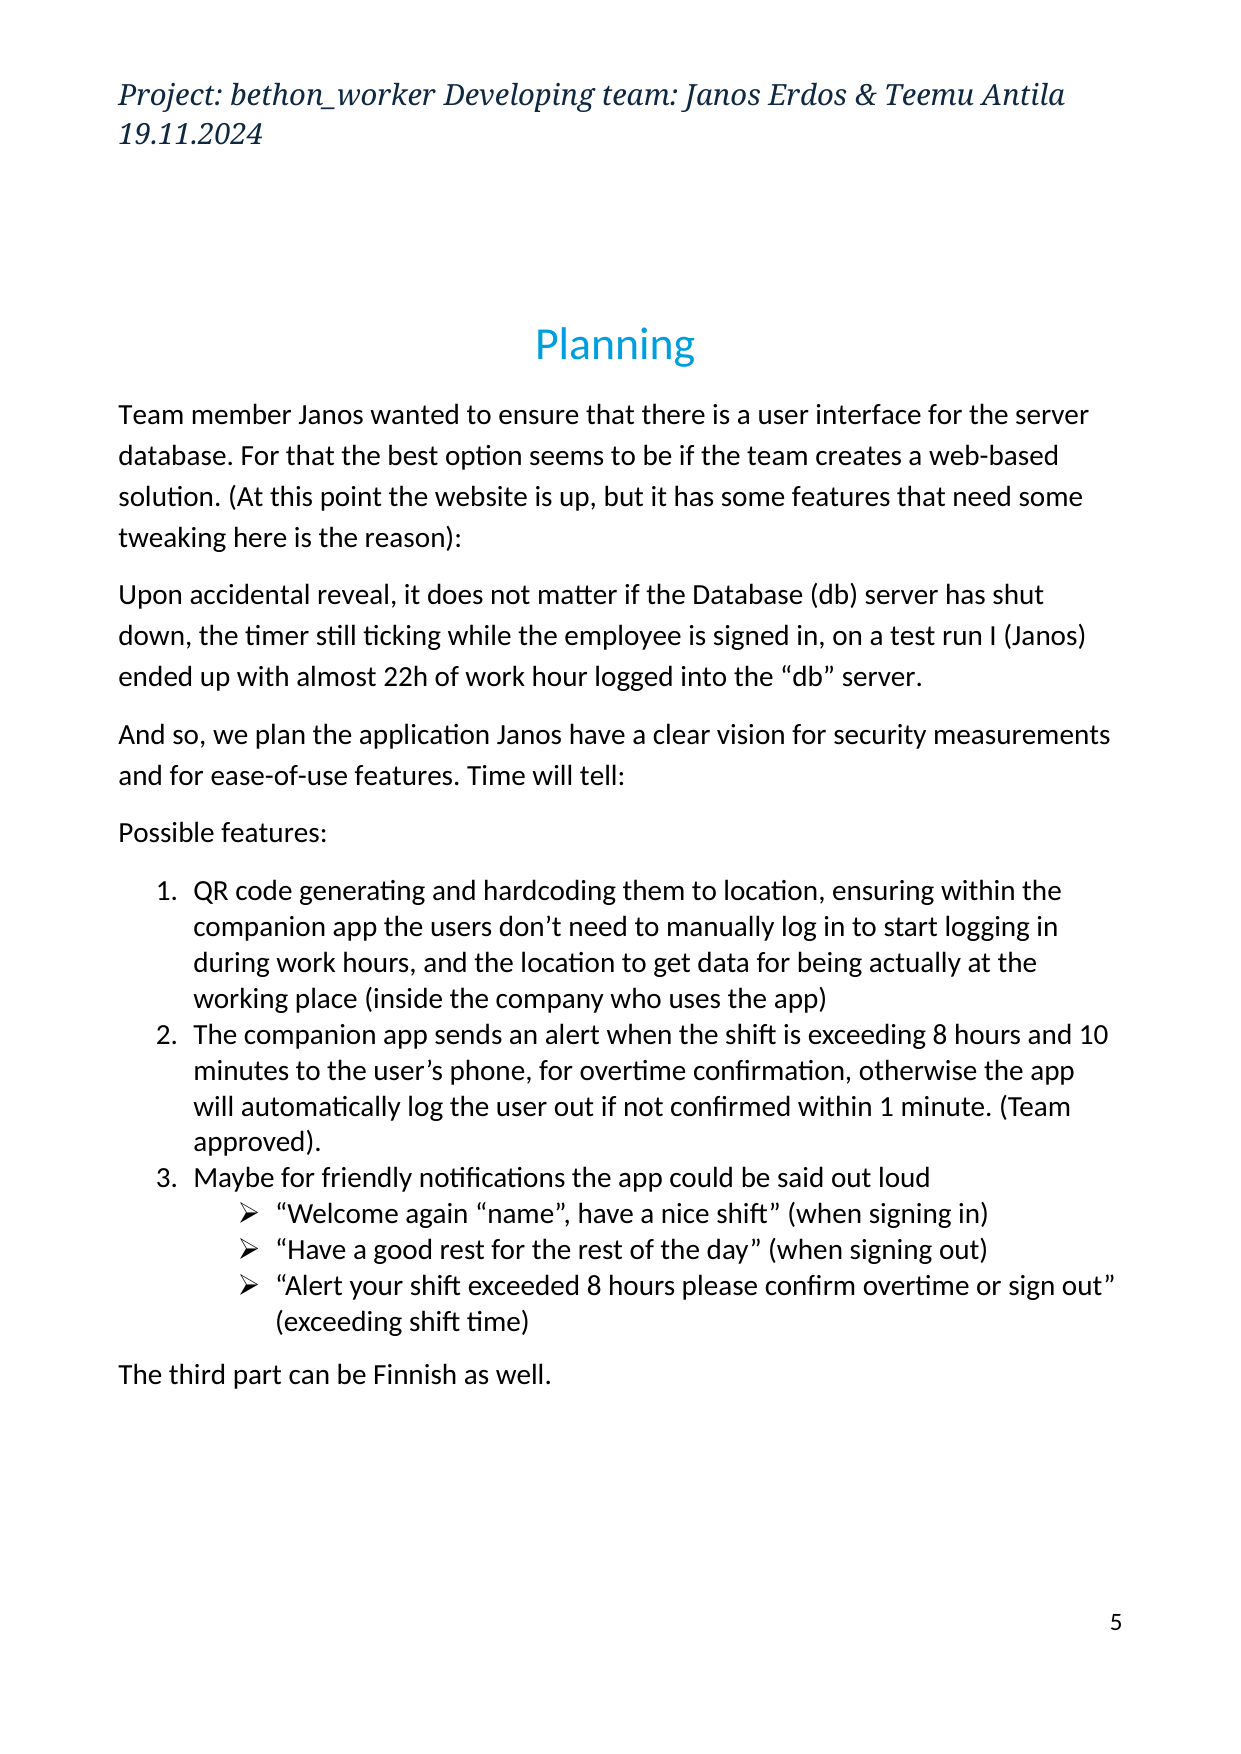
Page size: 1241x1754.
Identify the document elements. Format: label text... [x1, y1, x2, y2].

text Team member Janos wanted to ensure that there is a user interface for the server database. For that the best option seems to be if the team creates a web-based solution. (At this point the website is up, but it has some features that need some tweaking here is the reason): [118, 396, 1122, 554]
list Maybe for friendly notifications the app could be said out loud [156, 1159, 1122, 1195]
list “Have a good rest for the rest of the day” (when signing out) [237, 1231, 1122, 1267]
list “Welcome again “name”, have a nice shift” (when signing in) [237, 1195, 1122, 1231]
text Upon accidental reveal, it does not matter if the Database (db) server has shut down, the timer still ticking while the employee is signed in, on a test run I (Janos) ended up with almost 22h of work hour logged into the “db” server. [118, 576, 1122, 694]
list “Alert your shift exceeded 8 hours please confirm overtime or sign out” (exceeding shift time) [237, 1267, 1122, 1339]
text Planning [118, 315, 1122, 371]
text The third part can be Finnish as well. [118, 1356, 1122, 1391]
text Possible features: [118, 814, 1122, 850]
list QR code generating and hardcoding them to location, ensuring within the companion app the users don’t need to manually log in to start logging in during work hours, and the location to get data for being actually at the working place (inside the company who uses the app) [156, 872, 1122, 1015]
text And so, we plan the application Janos have a clear vision for security measurements and for ease-of-use features. Time will tell: [118, 716, 1122, 792]
list The companion app sends an alert when the shift is exceeding 8 hours and 10 minutes to the user’s phone, for overtime confirmation, otherwise the app will automatically log the user out if not confirmed within 1 minute. (Team approved). [156, 1016, 1122, 1159]
